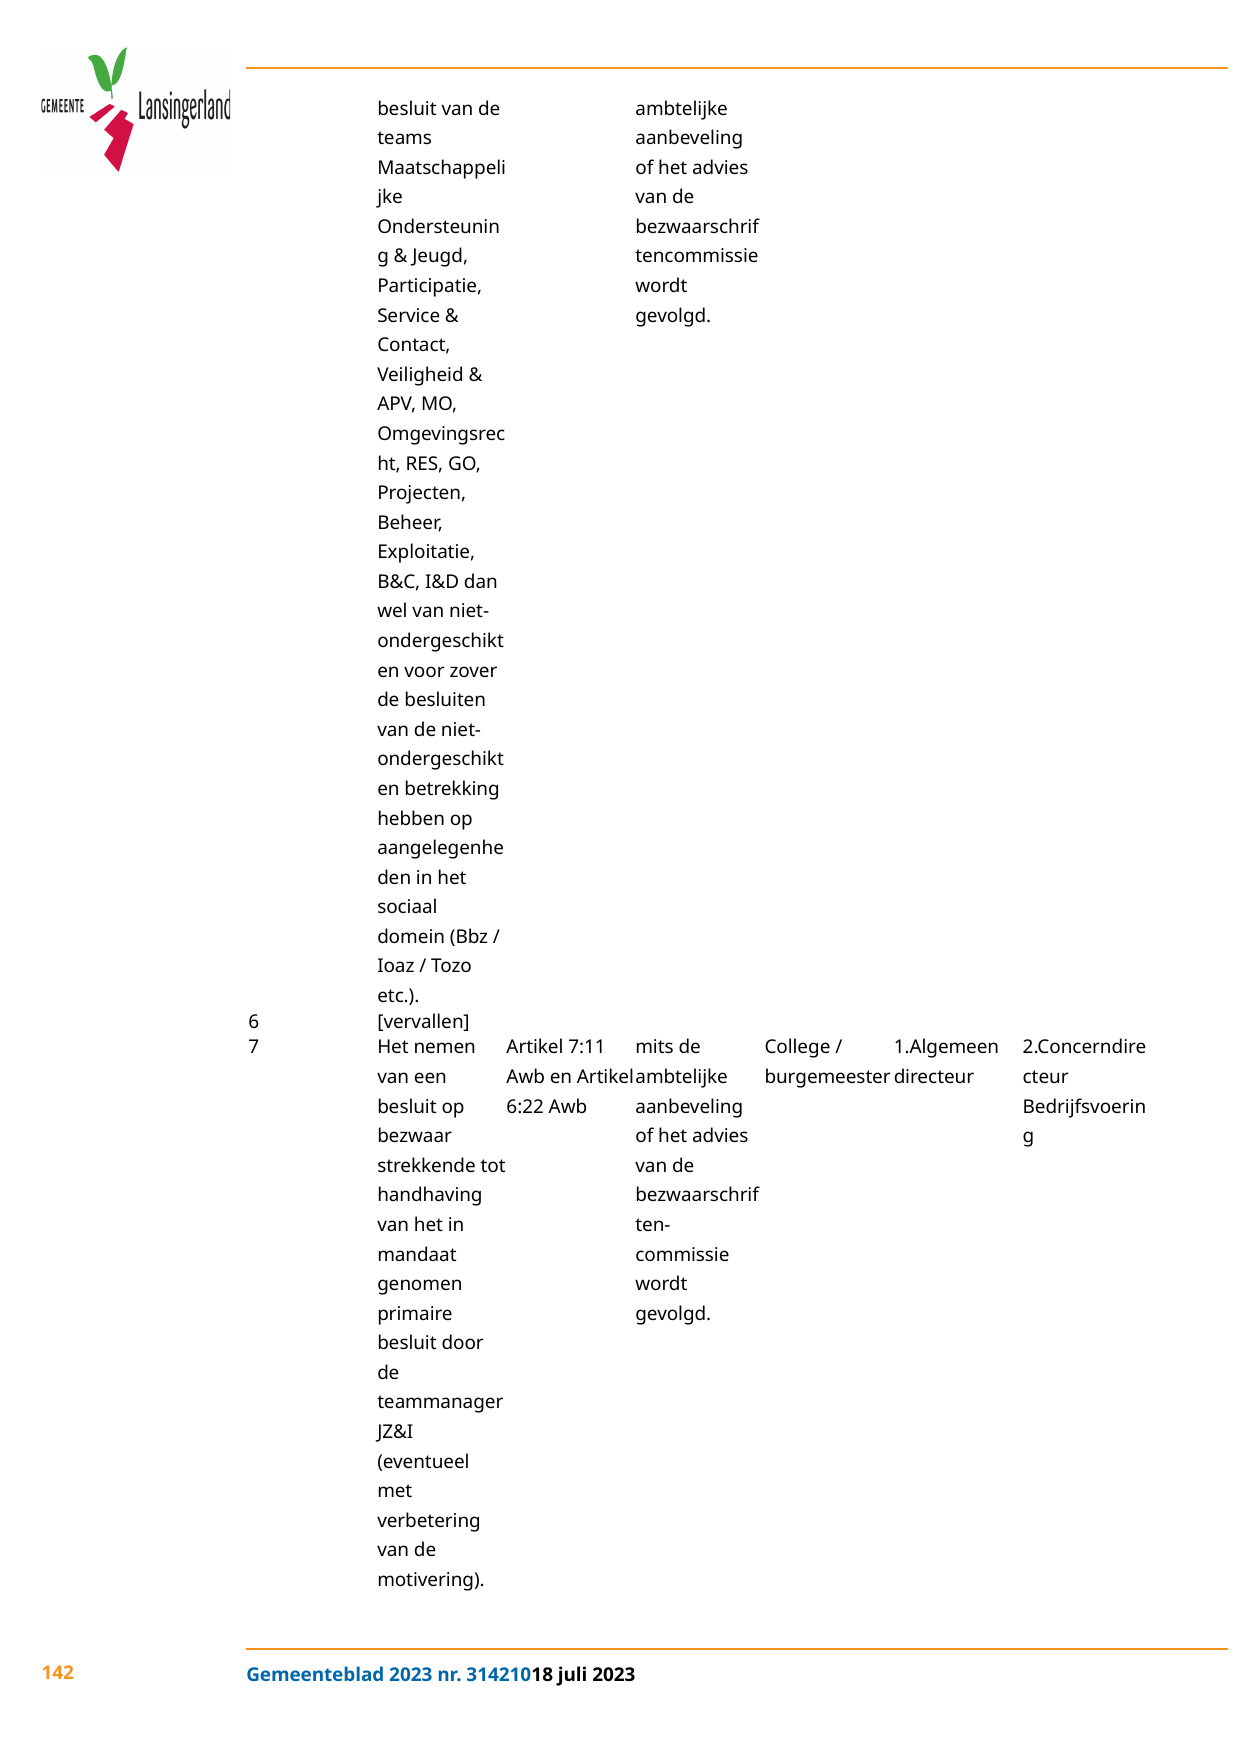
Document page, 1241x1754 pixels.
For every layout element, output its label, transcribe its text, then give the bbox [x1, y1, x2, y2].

table_cell mits de ambtelijke aanbeveling of het advies van de bezwaarschriften-commissie wordt gevolgd. [635, 1034, 764, 1592]
table_cell [248, 95, 377, 1008]
table_cell College / burgemeester [764, 1034, 893, 1592]
table_cell 1.Algemeen directeur [894, 1034, 1022, 1592]
table_cell Het nemen van een besluit op bezwaar strekkende tot handhaving van het in mandaat genomen primaire besluit door de teammanager JZ&I (eventueel met verbetering van de motivering). [377, 1034, 506, 1592]
table_cell [1023, 1008, 1152, 1034]
table_cell [764, 1008, 893, 1034]
table_cell Artikel 7:11 Awb en Artikel 6:22 Awb [506, 1034, 635, 1592]
table_cell 2.Concerndirecteur Bedrijfsvoering [1023, 1034, 1152, 1592]
table_cell 6 [248, 1008, 377, 1034]
table_cell [1023, 95, 1152, 1008]
picture [41, 47, 231, 172]
table_cell [635, 1008, 764, 1034]
table_cell [506, 1008, 635, 1034]
table_cell [764, 95, 893, 1008]
table_cell [vervallen] [377, 1008, 506, 1034]
table_cell [894, 1008, 1022, 1034]
table_cell besluit van de teams Maatschappelijke Ondersteuning & Jeugd, Participatie, Service & Contact, Veiligheid & APV, MO, Omgevingsrecht, RES, GO, Projecten, Beheer, Exploitatie, B&C, I&D dan wel van niet-ondergeschikten voor zover de besluiten van de niet-ondergeschikten betrekking hebben op aangelegenheden in het sociaal domein (Bbz / Ioaz / Tozo etc.). [377, 95, 506, 1008]
table_cell 7 [248, 1034, 377, 1592]
table_cell [506, 95, 635, 1008]
table_cell ambtelijke aanbeveling of het advies van de bezwaarschriftencommissie wordt gevolgd. [635, 95, 764, 1008]
table_cell [894, 95, 1022, 1008]
